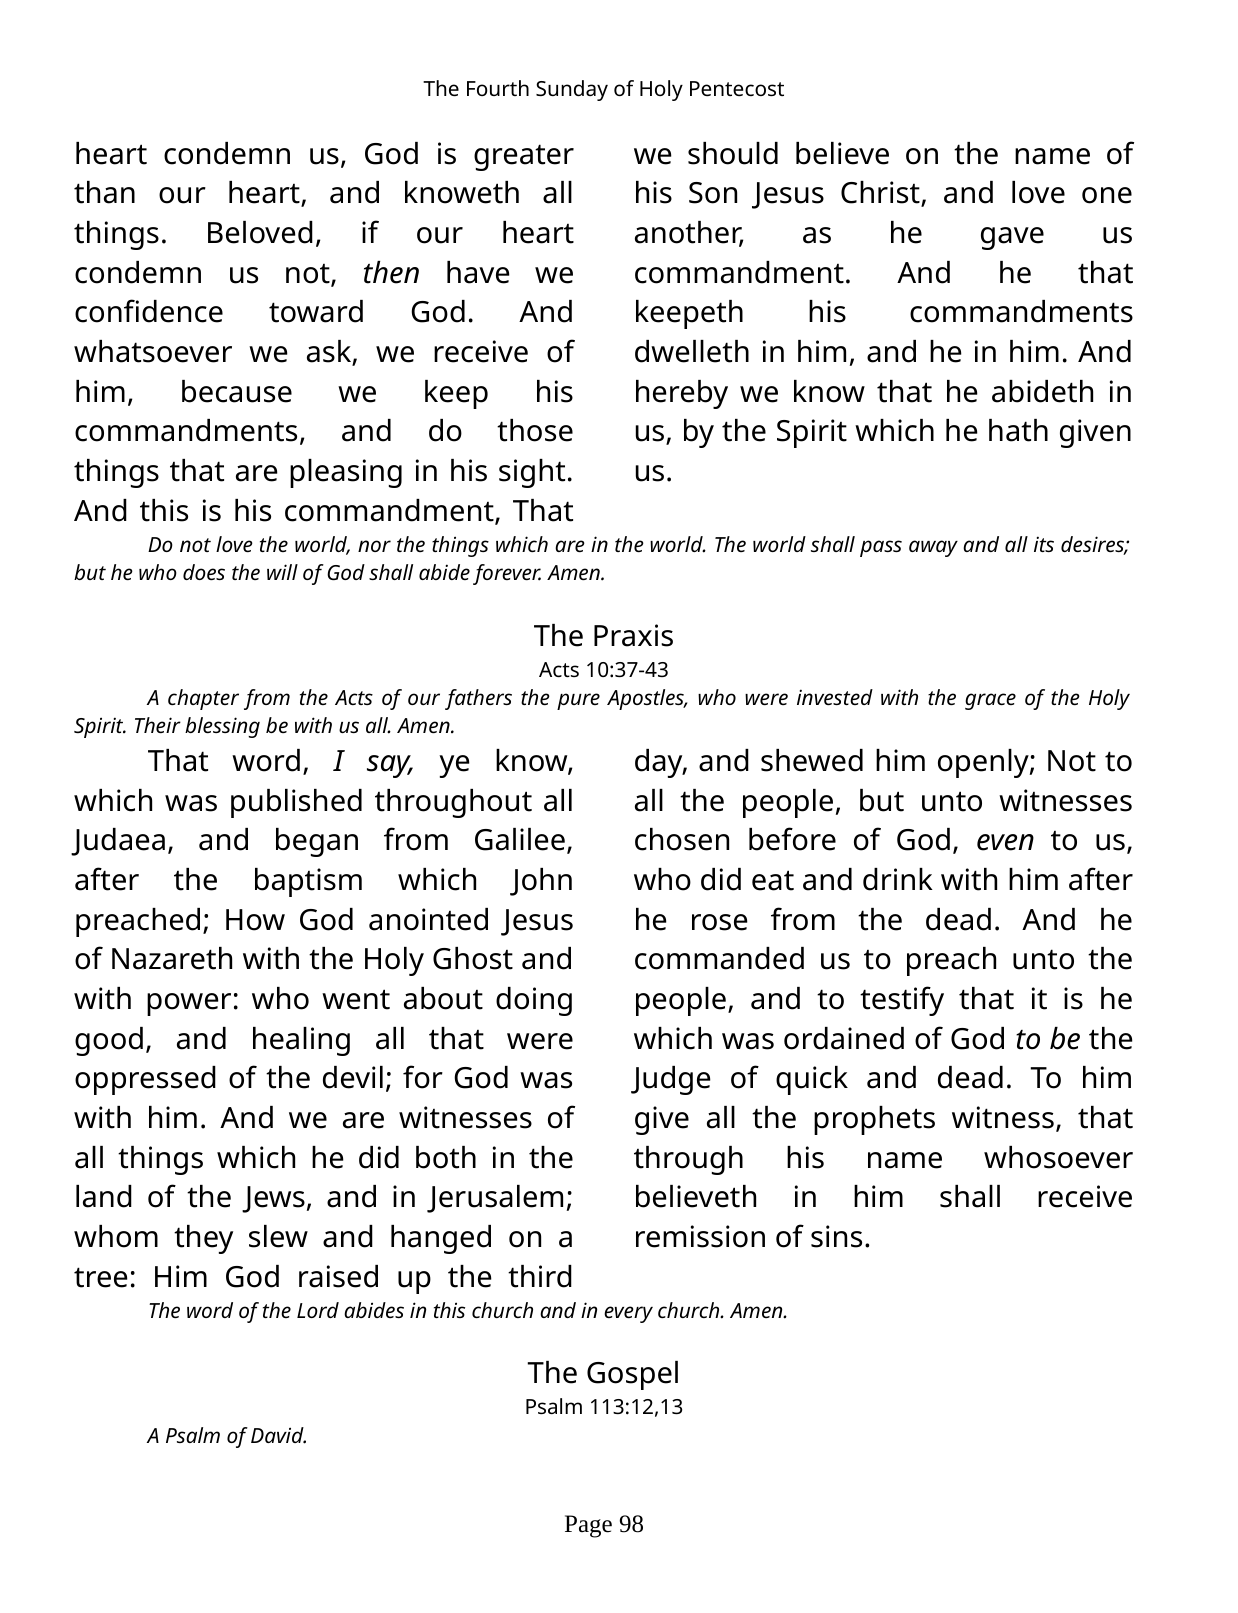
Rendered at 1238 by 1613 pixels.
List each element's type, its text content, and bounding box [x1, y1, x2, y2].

text we should believe on the name of his Son Jesus Christ, and love one another, as he gave us commandment. And he that keepeth his commandments dwelleth in him, and he in him. And hereby we know that he abideth in us, by the Spirit which he hath given us. [633, 133, 1134, 490]
text Do not love the world, nor the things which are in the world. The world shall pass away and all its desires; but he who does the will of God shall abide forever. Amen. [74, 530, 1134, 587]
text That word, I say, ye know, which was published throughout all Judaea, and began from Galilee, after the baptism which John preached; How God anointed Jesus of Nazareth with the Holy Ghost and with power: who went about doing good, and healing all that were oppressed of the devil; for God was with him. And we are witnesses of all things which he did both in the land of the Jews, and in Jerusalem; whom they slew and hanged on a tree: Him God raised up the third [74, 740, 574, 1296]
text Acts 10:37-43 [74, 655, 1134, 683]
text The Gospel [74, 1353, 1134, 1392]
text The Fourth Sunday of Holy Pentecost [72, 74, 1135, 102]
text A Psalm of David. [74, 1421, 1134, 1449]
text day, and shewed him openly; Not to all the people, but unto witnesses chosen before of God, even to us, who did eat and drink with him after he rose from the dead. And he commanded us to preach unto the people, and to testify that it is he which was ordained of God to be the Judge of quick and dead. To him give all the prophets witness, that through his name whosoever believeth in him shall receive remission of sins. [633, 740, 1134, 1256]
text The Praxis [74, 615, 1134, 655]
text The word of the Lord abides in this church and in every church. Amen. [74, 1296, 1134, 1324]
text A chapter from the Acts of our fathers the pure Apostles, who were invested with the grace of the Holy Spirit. Their blessing be with us all. Amen. [74, 683, 1134, 740]
text Psalm 113:12,13 [74, 1392, 1134, 1421]
text heart condemn us, God is greater than our heart, and knoweth all things. Beloved, if our heart condemn us not, then have we confidence toward God. And whatsoever we ask, we receive of him, because we keep his commandments, and do those things that are pleasing in his sight. And this is his commandment, That [74, 133, 574, 530]
